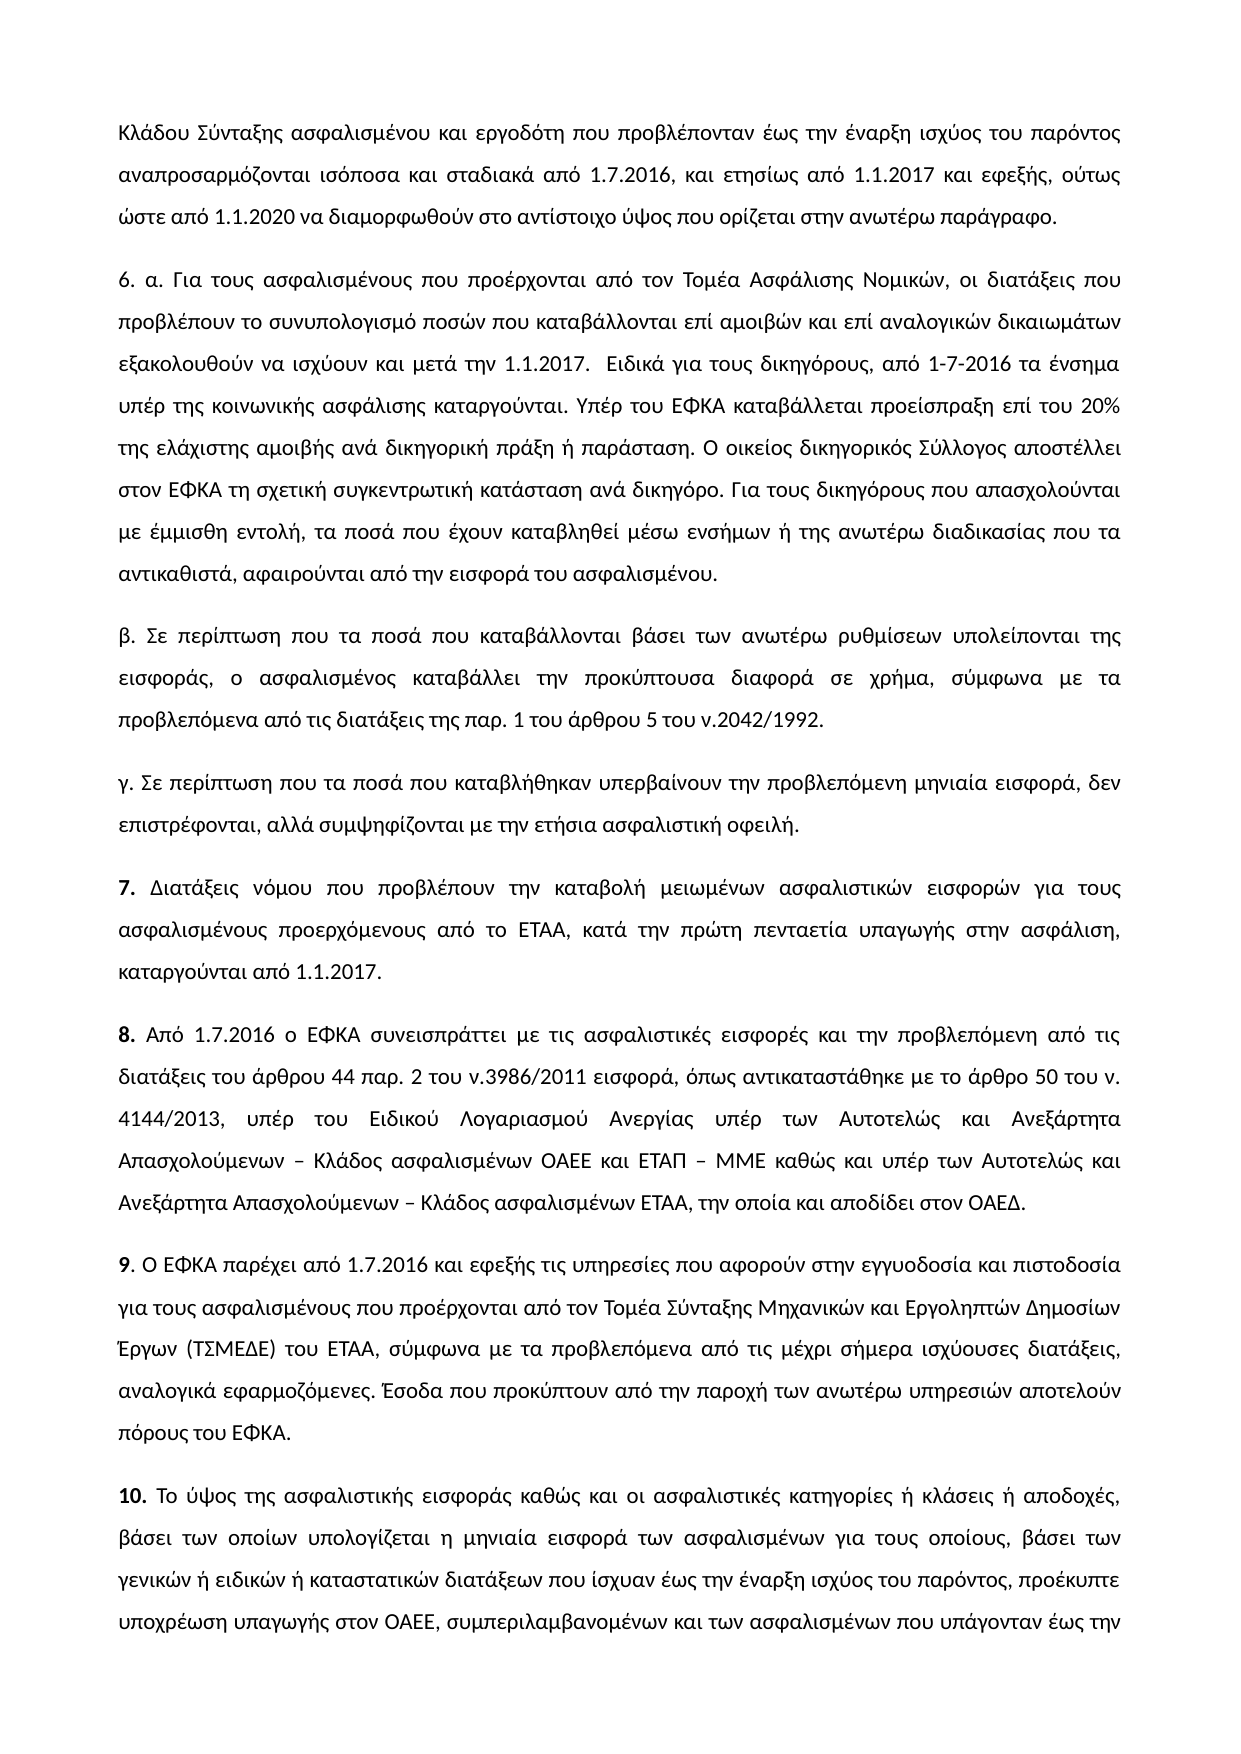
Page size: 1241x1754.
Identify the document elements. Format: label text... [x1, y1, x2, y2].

text β. Σε περίπτωση που τα ποσά που καταβάλλονται βάσει των ανωτέρω ρυθμίσεων υπολείπονται της εισφοράς, ο ασφαλισμένος καταβάλλει την προκύπτουσα διαφορά σε χρήμα, σύμφωνα με τα προβλεπόμενα από τις διατάξεις της παρ. 1 του άρθρου 5 του ν.2042/1992. [118, 622, 1122, 733]
text 8. Από 1.7.2016 ο ΕΦΚΑ συνεισπράττει με τις ασφαλιστικές εισφορές και την προβλεπόμενη από τις διατάξεις του άρθρου 44 παρ. 2 του ν.3986/2011 εισφορά, όπως αντικαταστάθηκε με το άρθρο 50 του ν. 4144/2013, υπέρ του Ειδικού Λογαριασμού Ανεργίας υπέρ των Αυτοτελώς και Ανεξάρτητα Απασχολούμενων – Κλάδος ασφαλισμένων ΟΑΕΕ και ΕΤΑΠ – ΜΜΕ καθώς και υπέρ των Αυτοτελώς και Ανεξάρτητα Απασχολούμενων – Κλάδος ασφαλισμένων ΕΤΑΑ, την οποία και αποδίδει στον ΟΑΕΔ. [118, 1020, 1122, 1216]
text 9. Ο ΕΦΚΑ παρέχει από 1.7.2016 και εφεξής τις υπηρεσίες που αφορούν στην εγγυοδοσία και πιστοδοσία για τους ασφαλισμένους που προέρχονται από τον Τομέα Σύνταξης Μηχανικών και Εργοληπτών Δημοσίων Έργων (ΤΣΜΕΔΕ) του ΕΤΑΑ, σύμφωνα με τα προβλεπόμενα από τις μέχρι σήμερα ισχύουσες διατάξεις, αναλογικά εφαρμοζόμενες. Έσοδα που προκύπτουν από την παροχή των ανωτέρω υπηρεσιών αποτελούν πόρους του ΕΦΚΑ. [118, 1251, 1122, 1447]
text 10. Το ύψος της ασφαλιστικής εισφοράς καθώς και οι ασφαλιστικές κατηγορίες ή κλάσεις ή αποδοχές, βάσει των οποίων υπολογίζεται η μηνιαία εισφορά των ασφαλισμένων για τους οποίους, βάσει των γενικών ή ειδικών ή καταστατικών διατάξεων που ίσχυαν έως την έναρξη ισχύος του παρόντος, προέκυπτε υποχρέωση υπαγωγής στον ΟΑΕΕ, συμπεριλαμβανομένων και των ασφαλισμένων που υπάγονταν έως την [118, 1481, 1122, 1635]
text 6. α. Για τους ασφαλισμένους που προέρχονται από τον Τομέα Ασφάλισης Νομικών, οι διατάξεις που προβλέπουν το συνυπολογισμό ποσών που καταβάλλονται επί αμοιβών και επί αναλογικών δικαιωμάτων εξακολουθούν να ισχύουν και μετά την 1.1.2017. Ειδικά για τους δικηγόρους, από 1-7-2016 τα ένσημα υπέρ της κοινωνικής ασφάλισης καταργούνται. Υπέρ του ΕΦΚΑ καταβάλλεται προείσπραξη επί του 20% της ελάχιστης αμοιβής ανά δικηγορική πράξη ή παράσταση. Ο οικείος δικηγορικός Σύλλογος αποστέλλει στον ΕΦΚΑ τη σχετική συγκεντρωτική κατάσταση ανά δικηγόρο. Για τους δικηγόρους που απασχολούνται με έμμισθη εντολή, τα ποσά που έχουν καταβληθεί μέσω ενσήμων ή της ανωτέρω διαδικασίας που τα αντικαθιστά, αφαιρούνται από την εισφορά του ασφαλισμένου. [118, 265, 1122, 587]
text Κλάδου Σύνταξης ασφαλισμένου και εργοδότη που προβλέπονταν έως την έναρξη ισχύος του παρόντος αναπροσαρμόζονται ισόποσα και σταδιακά από 1.7.2016, και ετησίως από 1.1.2017 και εφεξής, ούτως ώστε από 1.1.2020 να διαμορφωθούν στο αντίστοιχο ύψος που ορίζεται στην ανωτέρω παράγραφο. [118, 118, 1122, 230]
text 7. Διατάξεις νόμου που προβλέπουν την καταβολή μειωμένων ασφαλιστικών εισφορών για τους ασφαλισμένους προερχόμενους από το ΕΤΑΑ, κατά την πρώτη πενταετία υπαγωγής στην ασφάλιση, καταργούνται από 1.1.2017. [118, 873, 1122, 985]
text γ. Σε περίπτωση που τα ποσά που καταβλήθηκαν υπερβαίνουν την προβλεπόμενη μηνιαία εισφορά, δεν επιστρέφονται, αλλά συμψηφίζονται με την ετήσια ασφαλιστική οφειλή. [118, 768, 1122, 838]
